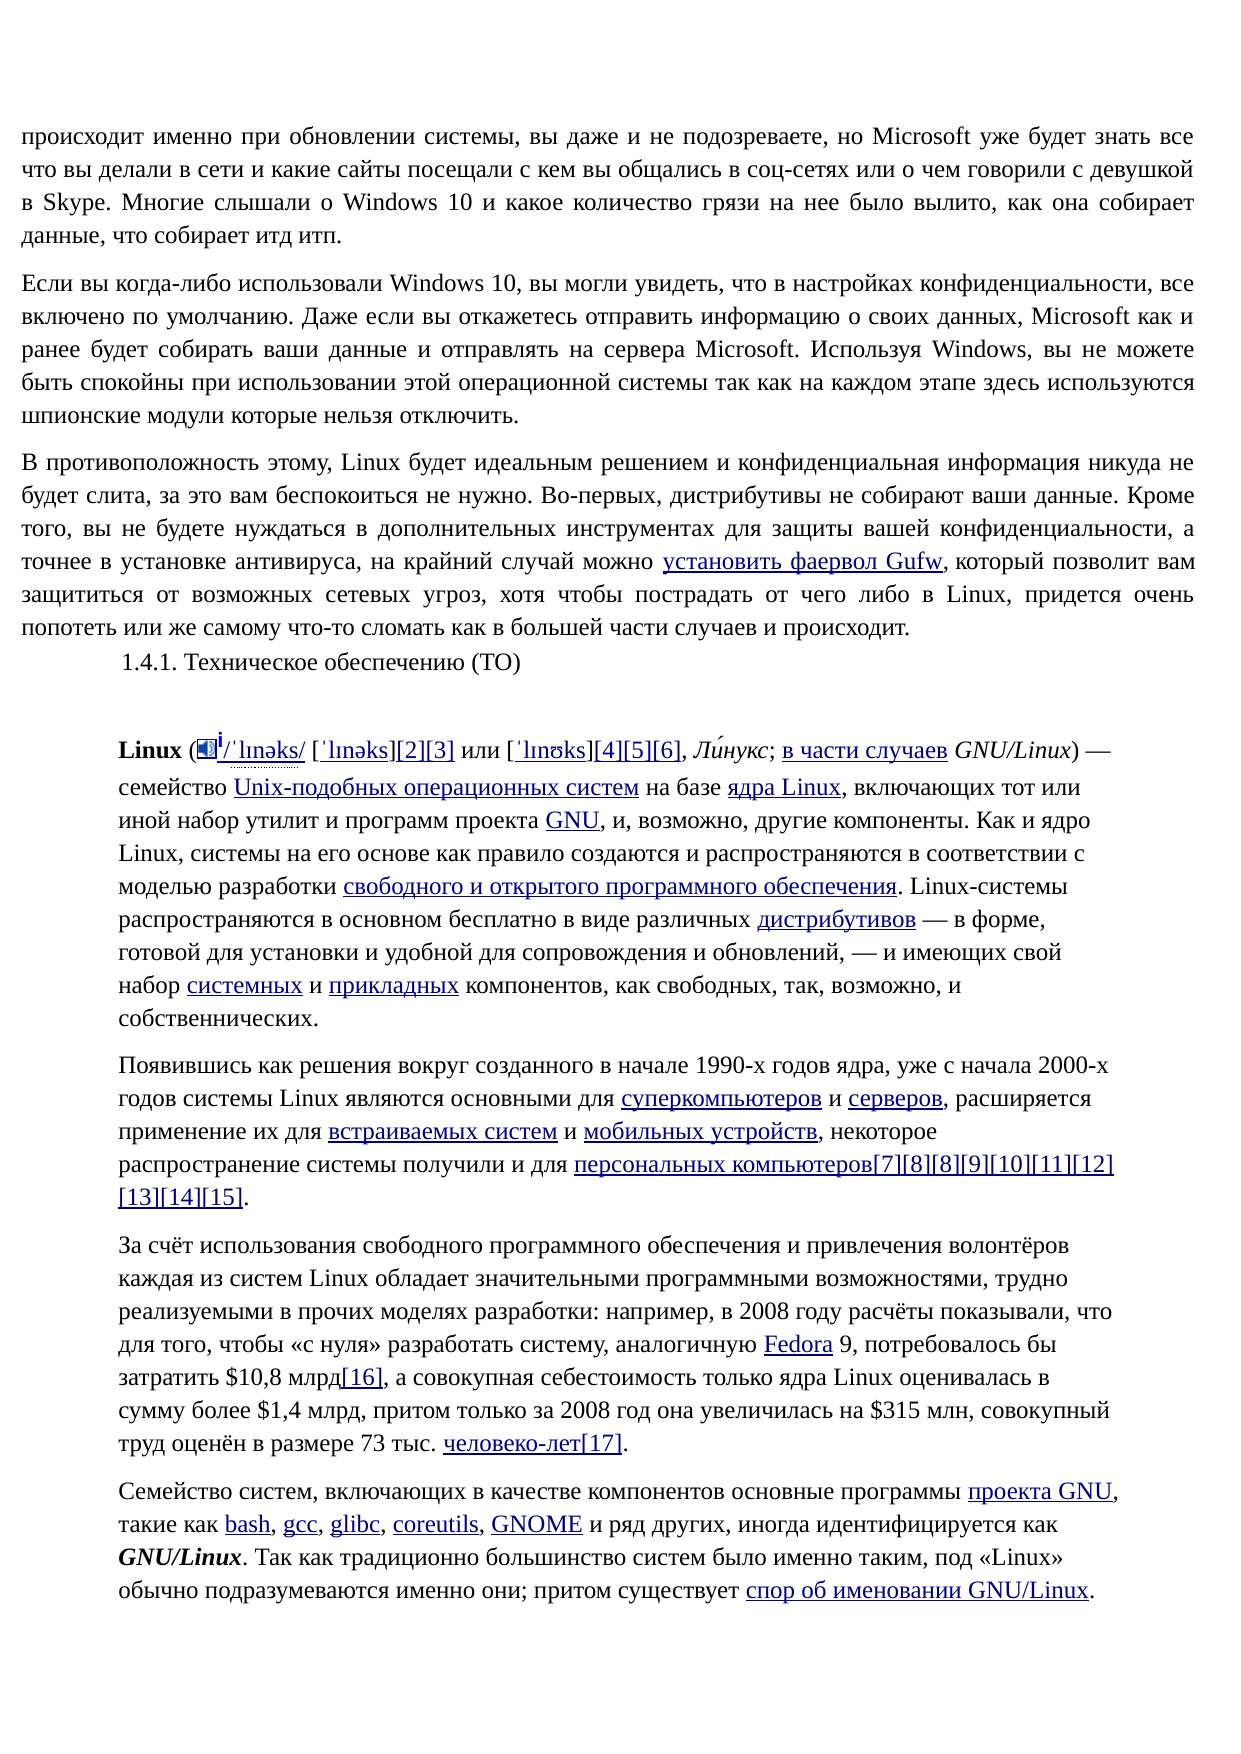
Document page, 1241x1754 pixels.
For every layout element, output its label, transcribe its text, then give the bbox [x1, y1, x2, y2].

picture [198, 740, 215, 757]
text Семейство систем, включающих в качестве компонентов основные программы проекта GNU, такие как bash, gcc, glibc, coreutils, GNOME и ряд других, иногда идентифицируется как GNU/Linux. Так как традиционно большинство систем было именно таким, под «Linux» обычно подразумеваются именно они; притом существует спор об именовании GNU/Linux. [118, 1476, 1122, 1604]
text За счёт использования свободного программного обеспечения и привлечения волонтёров каждая из систем Linux обладает значительными программными возможностями, трудно реализуемыми в прочих моделях разработки: например, в 2008 году расчёты показывали, что для того, чтобы «с нуля» разработать систему, аналогичную Fedora 9, потребовалось бы затратить $10,8 млрд[16], а совокупная себестоимость только ядра Linux оценивалась в сумму более $1,4 млрд, притом только за 2008 год она увеличилась на $315 млн, совокупный труд оценён в размере 73 тыс. человеко-лет[17]. [118, 1230, 1122, 1457]
table_header происходит именно при обновлении системы, вы даже и не подозреваете, но Microsoft уже будет знать все что вы делали в сети и какие сайты посещали с кем вы общались в соц-сетях или о чем говорили с девушкой в Skype. Многие слышали о Windows 10 и какое количество грязи на нее было вылито, как она собирает данные, что собирает итд итп. Если вы когда-либо использовали Windows 10, вы могли увидеть, что в настройках конфиденциальности, все включено по умолчанию. Даже если вы откажетесь отправить информацию о своих данных, Microsoft как и ранее будет собирать ваши данные и отправлять на сервера Microsoft. Используя Windows, вы не можете быть спокойны при использовании этой операционной системы так как на каждом этапе здесь используются шпионские модули которые нельзя отключить. В противоположность этому, Linux будет идеальным решением и конфиденциальная информация никуда не будет слита, за это вам беспокоиться не нужно. Во-первых, дистрибутивы не собирают ваши данные. Кроме того, вы не будете нуждаться в дополнительных инструментах для защиты вашей конфиденциальности, а точнее в установке антивируса, на крайний случай можно установить фаервол Gufw, который позволит вам защититься от возможных сетевых угроз, хотя чтобы пострадать от чего либо в Linux, придется очень попотеть или же самому что-то сломать как в большей части случаев и происходит. [18, 118, 1199, 644]
table_header 1.4.1. Техническое обеспечению (ТО) [118, 644, 538, 679]
text Появившись как решения вокруг созданного в начале 1990-х годов ядра, уже с начала 2000-х годов системы Linux являются основными для суперкомпьютеров и серверов, расширяется применение их для встраиваемых систем и мобильных устройств, некоторое распространение системы получили и для персональных компьютеров[7][8][8][9][10][11][12][13][14][15]. [118, 1050, 1122, 1211]
text Linux (i/ˈlɪnəks/ [ˈlɪnəks][2][3] или [ˈlɪnʊks][4][5][6], Ли́нукс; в части случаев GNU/Linux) — семейство Unix-подобных операционных систем на базе ядра Linux, включающих тот или иной набор утилит и программ проекта GNU, и, возможно, другие компоненты. Как и ядро Linux, системы на его основе как правило создаются и распространяются в соответствии с моделью разработки свободного и открытого программного обеспечения. Linux-системы распространяются в основном бесплатно в виде различных дистрибутивов — в форме, готовой для установки и удобной для сопровождения и обновлений, — и имеющих свой набор системных и прикладных компонентов, как свободных, так, возможно, и собственнических. [118, 726, 1122, 1032]
